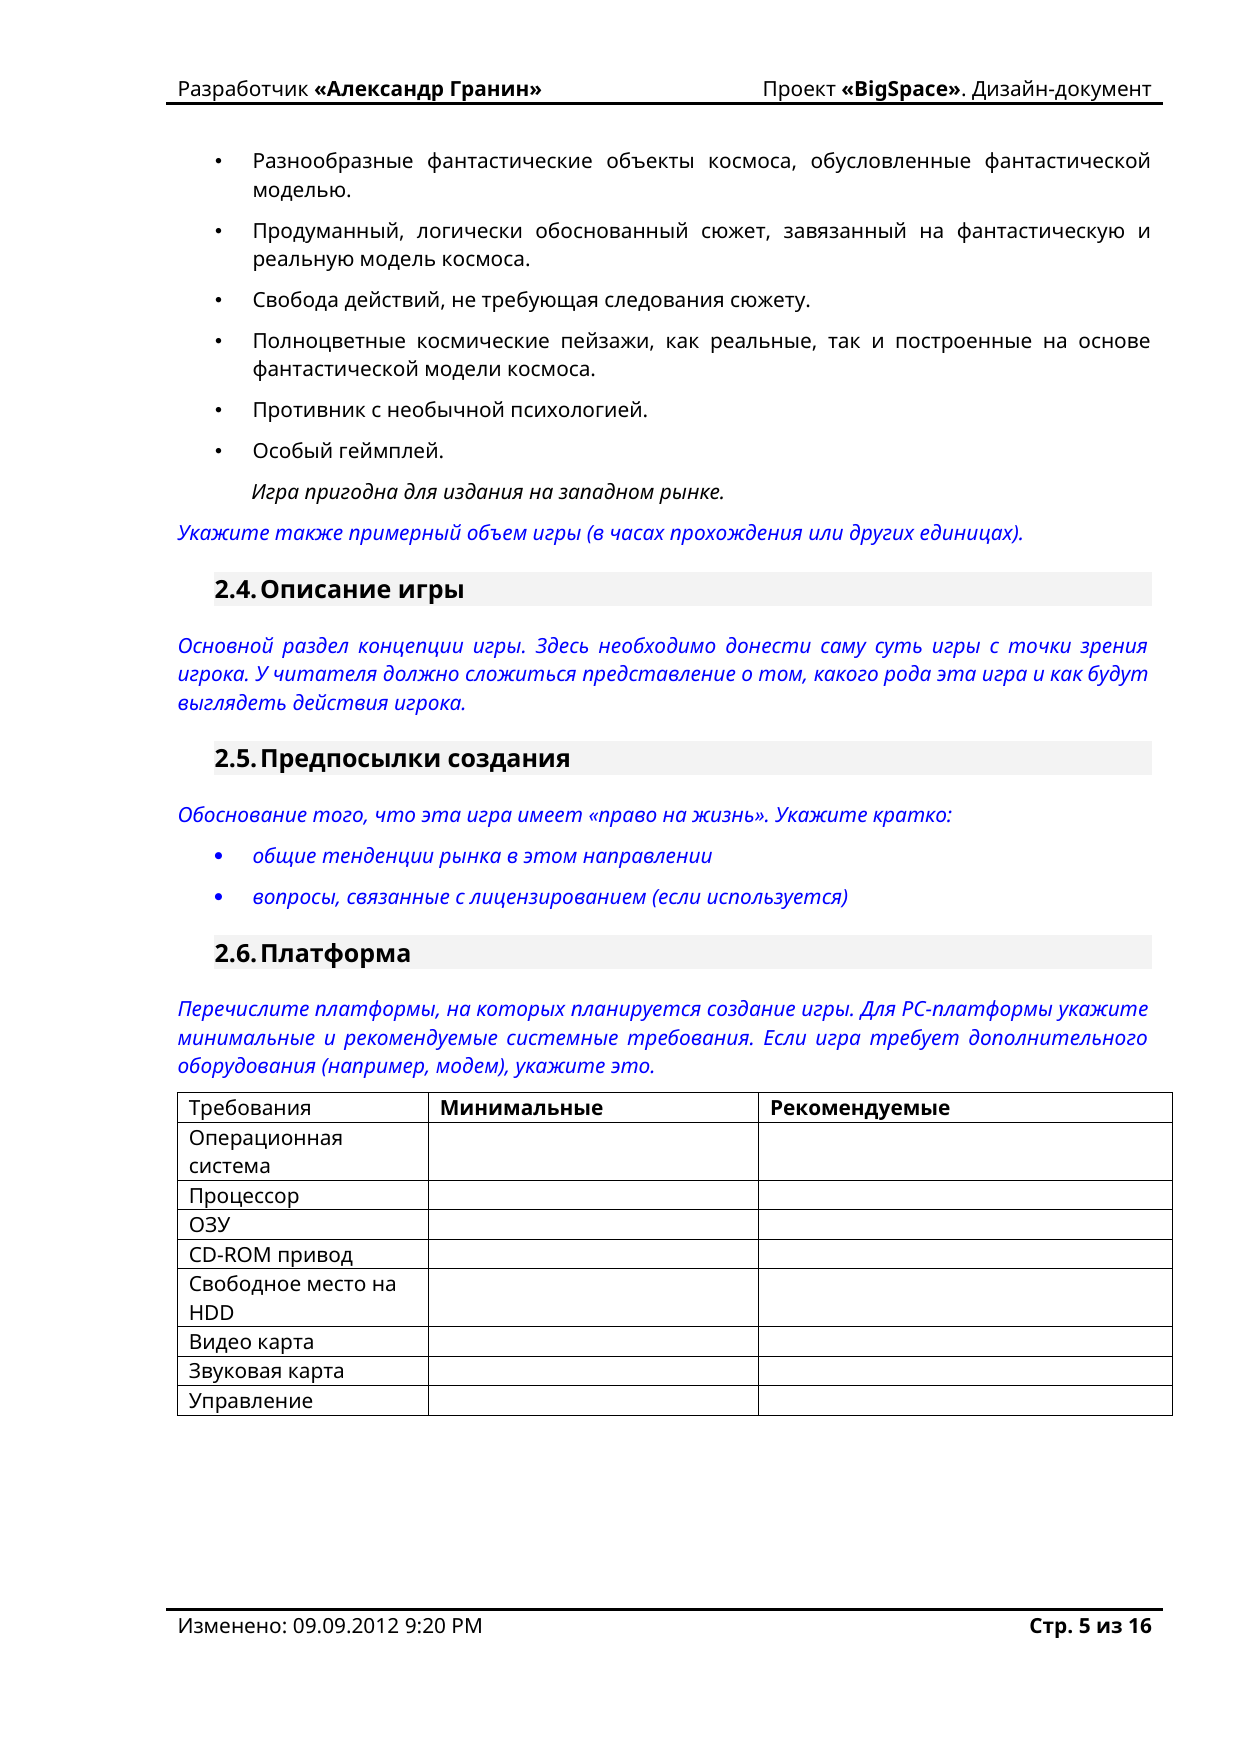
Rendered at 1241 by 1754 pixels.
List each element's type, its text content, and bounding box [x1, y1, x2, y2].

text Игра пригодна для издания на западном рынке. [251, 477, 1152, 506]
table_cell [759, 1123, 1172, 1180]
table_cell [429, 1181, 758, 1209]
list Особый геймплей. [215, 436, 1152, 465]
table_cell Звуковая карта [178, 1357, 428, 1385]
list вопросы, связанные с лицензированием (если используется) [215, 882, 1152, 910]
list Противник с необычной психологией. [215, 395, 1152, 424]
table_cell [429, 1269, 758, 1326]
table_cell [759, 1181, 1172, 1209]
table_cell Процессор [178, 1181, 428, 1209]
list Продуманный, логически обоснованный сюжет, завязанный на фантастическую и реальную модель космоса. [215, 216, 1152, 273]
table_header Требования [178, 1093, 428, 1122]
table_cell CD-ROM привод [178, 1240, 428, 1268]
list Разнообразные фантастические объекты космоса, обусловленные фантастической моделью. [215, 146, 1152, 203]
table_cell [429, 1357, 758, 1385]
table_cell [429, 1327, 758, 1356]
table_cell [759, 1210, 1172, 1239]
list Свобода действий, не требующая следования сюжету. [215, 285, 1152, 313]
table_cell ОЗУ [178, 1210, 428, 1239]
table_cell Управление [178, 1386, 428, 1414]
subtitle Предпосылки создания [214, 741, 1152, 775]
text Обоснование того, что эта игра имеет «право на жизнь». Укажите кратко: [177, 800, 1152, 828]
table_cell [759, 1269, 1172, 1326]
text Основной раздел концепции игры. Здесь необходимо донести саму суть игры с точки зрения игрока. У читателя должно сложиться представление о том, какого рода эта игра и как будут выглядеть действия игрока. [177, 631, 1152, 716]
table_cell [759, 1357, 1172, 1385]
table_header Рекомендуемые [759, 1093, 1172, 1122]
table_cell [759, 1327, 1172, 1356]
table_cell Видео карта [178, 1327, 428, 1356]
table_cell [429, 1210, 758, 1239]
table_header Минимальные [429, 1093, 758, 1122]
table_cell [429, 1386, 758, 1414]
subtitle Платформа [214, 935, 1152, 969]
table_cell [429, 1240, 758, 1268]
table_cell [429, 1123, 758, 1180]
text Перечислите платформы, на которых планируется создание игры. Для РС-платформы укажите минимальные и рекомендуемые системные требования. Если игра требует дополнительного оборудования (например, модем), укажите это. [177, 994, 1152, 1080]
text Укажите также примерный объем игры (в часах прохождения или других единицах). [177, 518, 1152, 547]
list Полноцветные космические пейзажи, как реальные, так и построенные на основе фантастической модели космоса. [215, 326, 1152, 383]
table_cell [759, 1240, 1172, 1268]
subtitle Описание игры [214, 572, 1152, 606]
table_cell Операционная система [178, 1123, 428, 1180]
table_cell Свободное место на HDD [178, 1269, 428, 1326]
list общие тенденции рынка в этом направлении [215, 841, 1152, 869]
table_cell [759, 1386, 1172, 1414]
